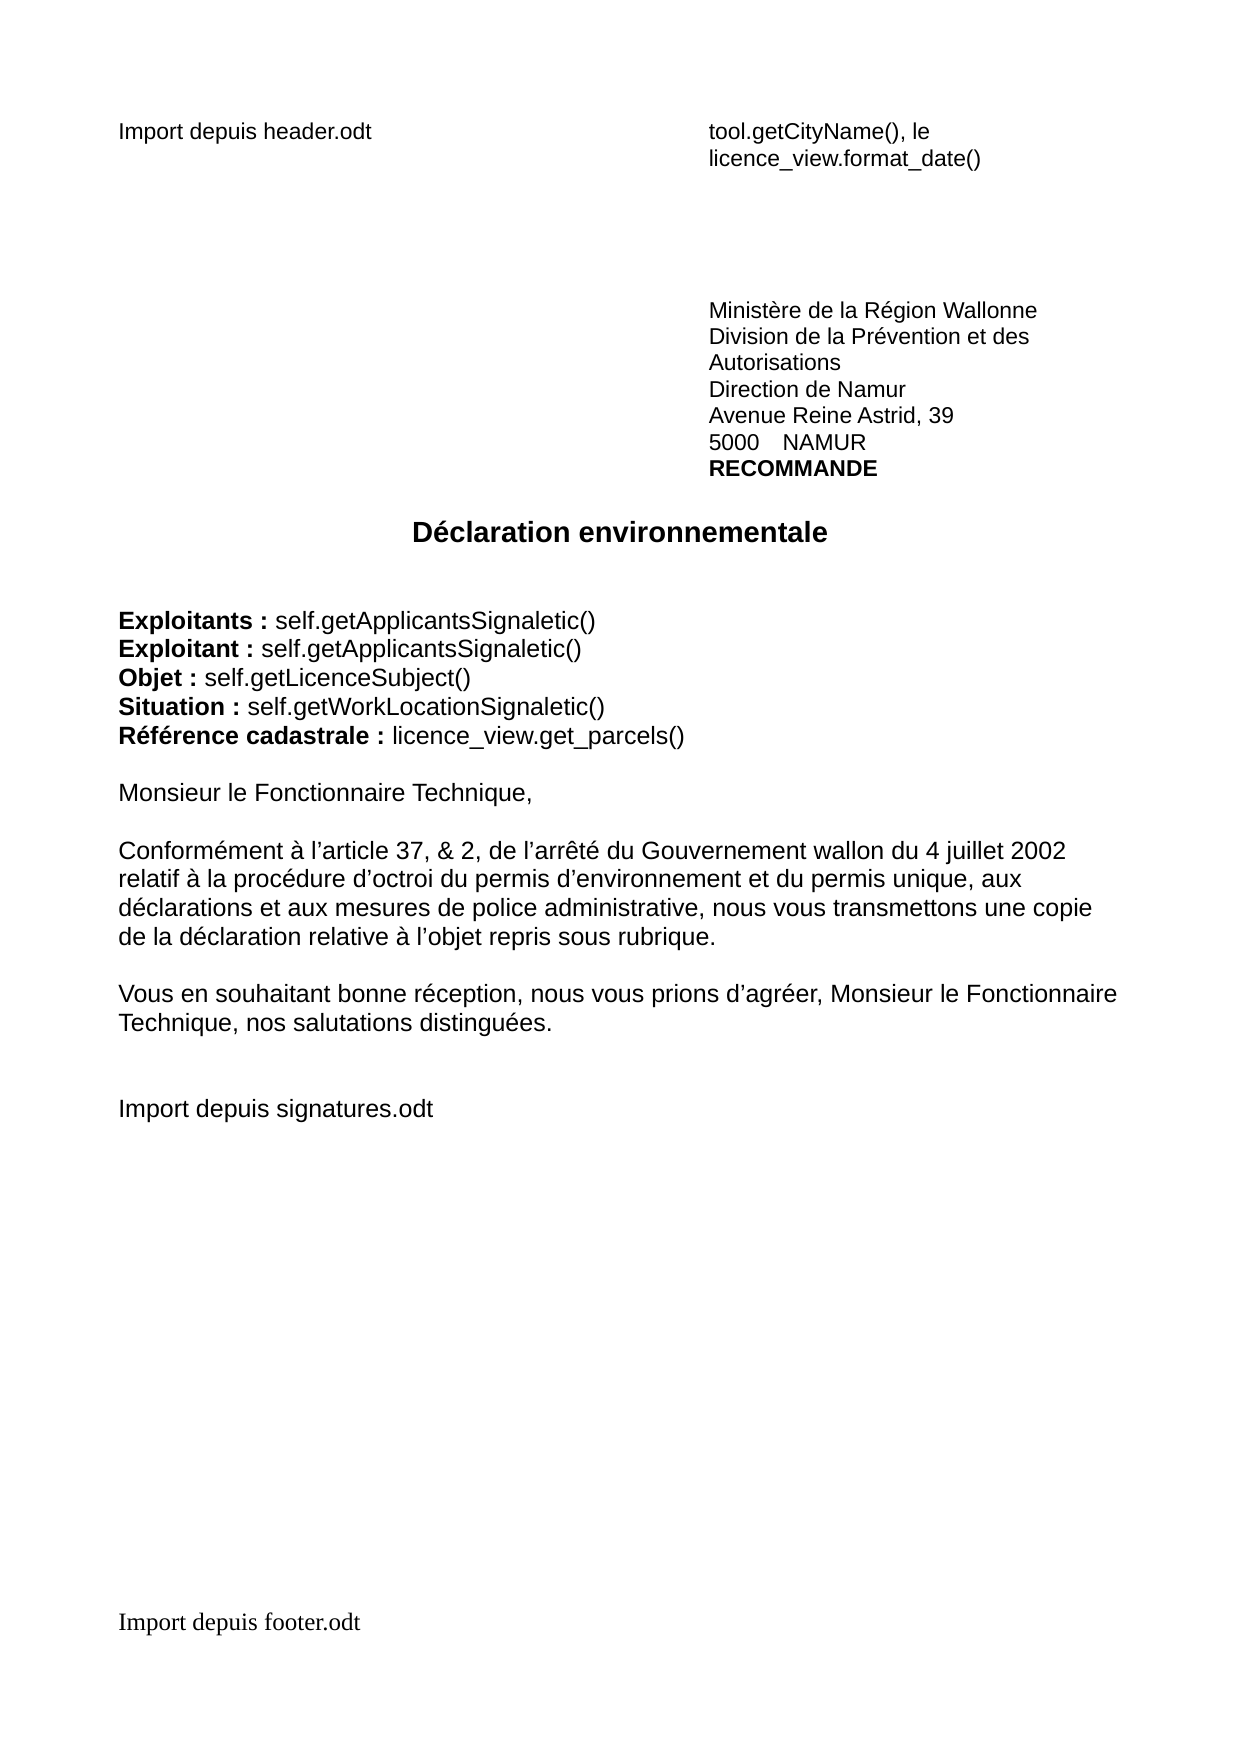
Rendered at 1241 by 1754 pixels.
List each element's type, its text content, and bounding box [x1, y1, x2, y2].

text Exploitant : self.getApplicantsSignaletic() [118, 634, 1122, 663]
text Monsieur le Fonctionnaire Technique, [118, 778, 1122, 807]
text Objet : self.getLicenceSubject() [118, 663, 1122, 692]
text Vous en souhaitant bonne réception, nous vous prions d’agréer, Monsieur le Fonctionnaire Technique, nos salutations distinguées. [118, 979, 1122, 1037]
table_header Import depuis header.odt [118, 118, 708, 481]
table_header tool.getCityName(), le licence_view.format_date() Ministère de la Région Wallonne Division de la Prévention et des Autorisations Direction de Namur Avenue Reine Astrid, 39 5000 NAMUR RECOMMANDE [709, 118, 1123, 481]
text Situation : self.getWorkLocationSignaletic() [118, 692, 1122, 721]
text Conformément à l’article 37, & 2, de l’arrêté du Gouvernement wallon du 4 juillet 2002 relatif à la procédure d’octroi du permis d’environnement et du permis unique, aux déclarations et aux mesures de police administrative, nous vous transmettons une copie de la déclaration relative à l’objet repris sous rubrique. [118, 836, 1122, 951]
title Déclaration environnementale [118, 515, 1122, 548]
text Import depuis signatures.odt [118, 1094, 1122, 1123]
text Référence cadastrale : licence_view.get_parcels() [118, 721, 1122, 749]
text Exploitants : self.getApplicantsSignaletic() [118, 606, 1122, 634]
